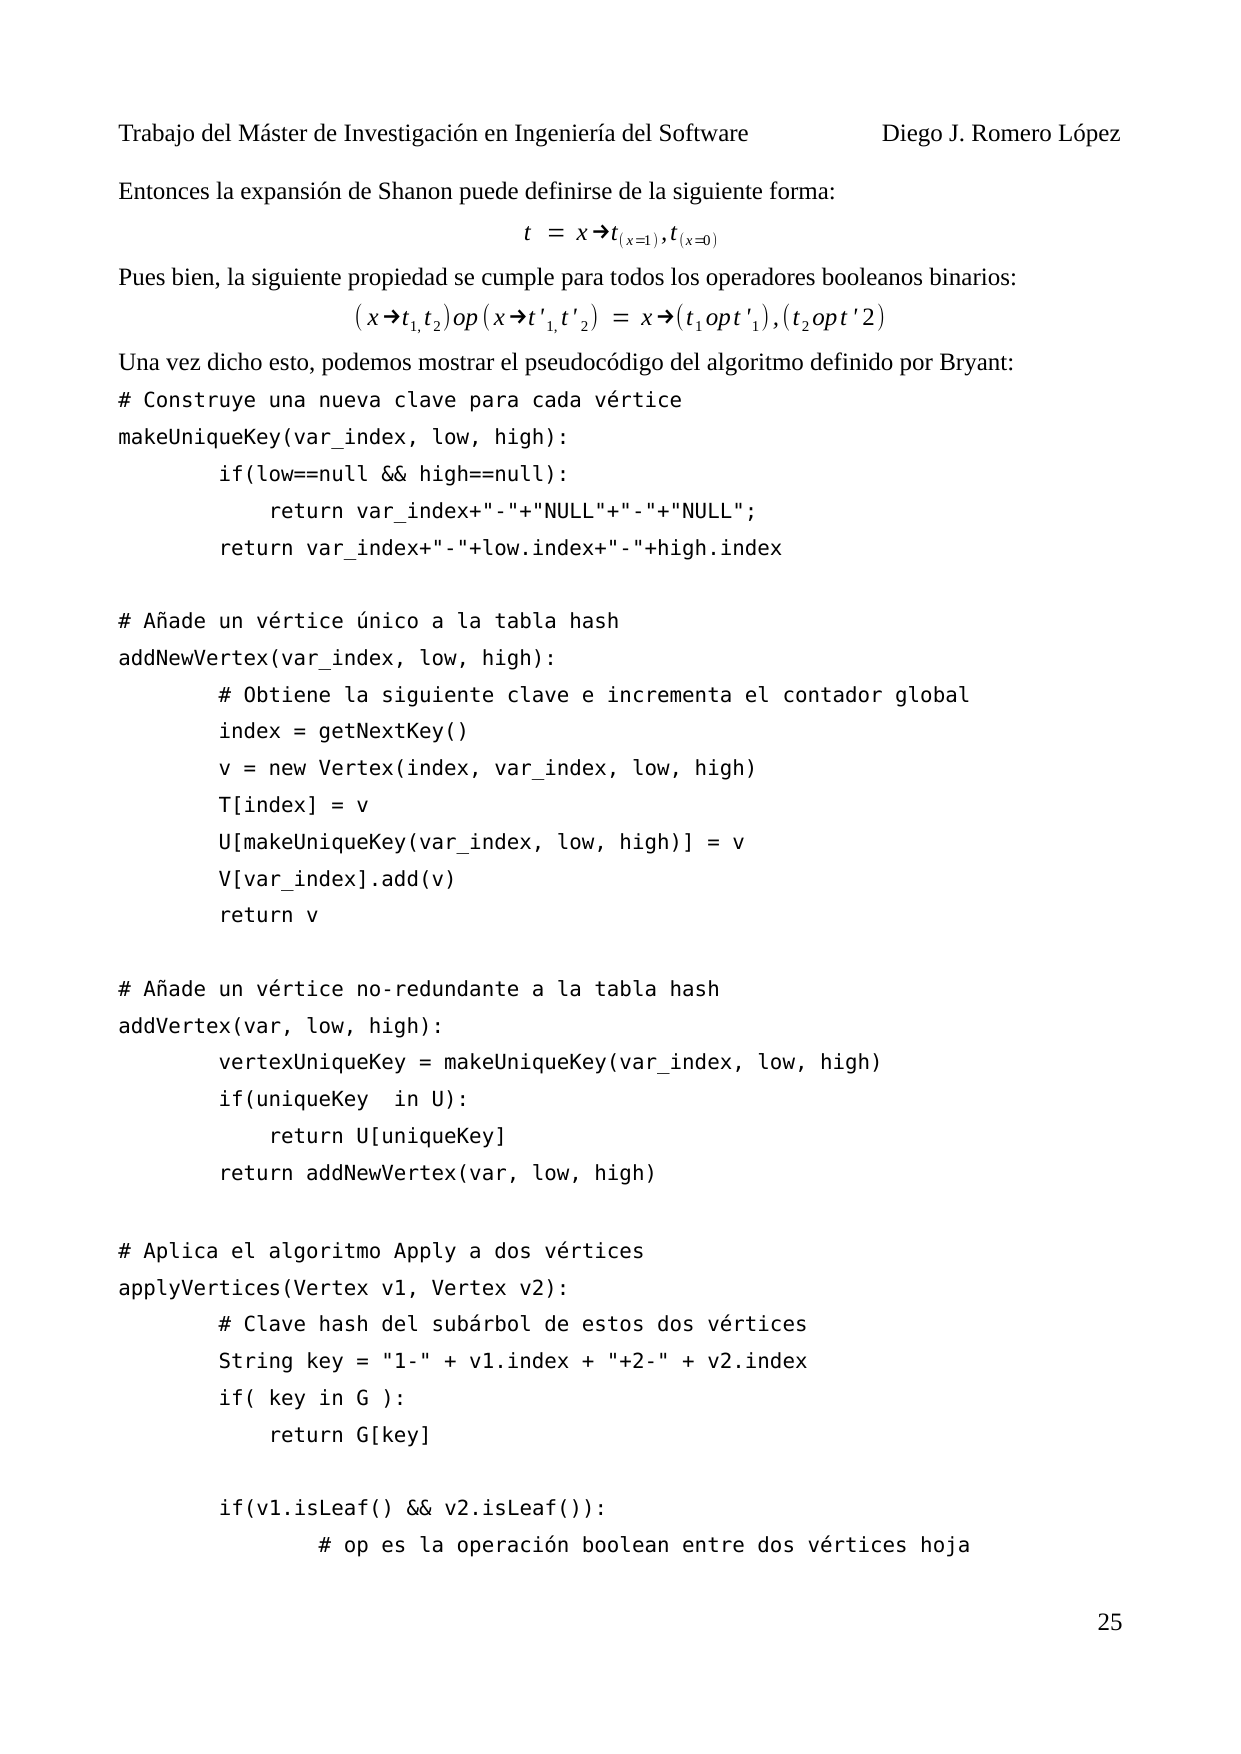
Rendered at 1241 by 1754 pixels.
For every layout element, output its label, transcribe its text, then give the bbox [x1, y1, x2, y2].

text Una vez dicho esto, podemos mostrar el pseudocódigo del algoritmo definido por Bryant: [118, 347, 1122, 376]
text T[index] = v [118, 793, 1122, 817]
text applyVertices(Vertex v1, Vertex v2): [118, 1276, 1122, 1300]
text # Añade un vértice único a la tabla hash [118, 609, 1122, 633]
text return addNewVertex(var, low, high) [118, 1161, 1122, 1185]
text makeUniqueKey(var_index, low, high): [118, 425, 1122, 449]
text return var_index+"-"+low.index+"-"+high.index [118, 536, 1122, 560]
text # op es la operación boolean entre dos vértices hoja [118, 1533, 1122, 1557]
text addNewVertex(var_index, low, high): [118, 646, 1122, 670]
text String key = "1-" + v1.index + "+2-" + v2.index [118, 1349, 1122, 1373]
text # Obtiene la siguiente clave e incrementa el contador global [118, 683, 1122, 707]
text index = getNextKey() [118, 719, 1122, 744]
text return v [118, 903, 1122, 928]
text if(low==null && high==null): [118, 462, 1122, 486]
text if(uniqueKey in U): [118, 1087, 1122, 1111]
text V[var_index].add(v) [118, 867, 1122, 891]
text addVertex(var, low, high): [118, 1014, 1122, 1038]
text return var_index+"-"+"NULL"+"-"+"NULL"; [118, 499, 1122, 523]
text v = new Vertex(index, var_index, low, high) [118, 756, 1122, 781]
text return U[uniqueKey] [118, 1124, 1122, 1148]
text # Clave hash del subárbol de estos dos vértices [118, 1312, 1122, 1337]
text # Aplica el algoritmo Apply a dos vértices [118, 1239, 1122, 1263]
text # Añade un vértice no-redundante a la tabla hash [118, 977, 1122, 1001]
text U[makeUniqueKey(var_index, low, high)] = v [118, 830, 1122, 854]
text Pues bien, la siguiente propiedad se cumple para todos los operadores booleanos binarios: [118, 262, 1122, 291]
text if(v1.isLeaf() && v2.isLeaf()): [118, 1496, 1122, 1520]
text if( key in G ): [118, 1386, 1122, 1410]
text Entonces la expansión de Shanon puede definirse de la siguiente forma: [118, 176, 1122, 205]
text # Construye una nueva clave para cada vértice [118, 388, 1122, 413]
text vertexUniqueKey = makeUniqueKey(var_index, low, high) [118, 1050, 1122, 1075]
text return G[key] [118, 1423, 1122, 1447]
